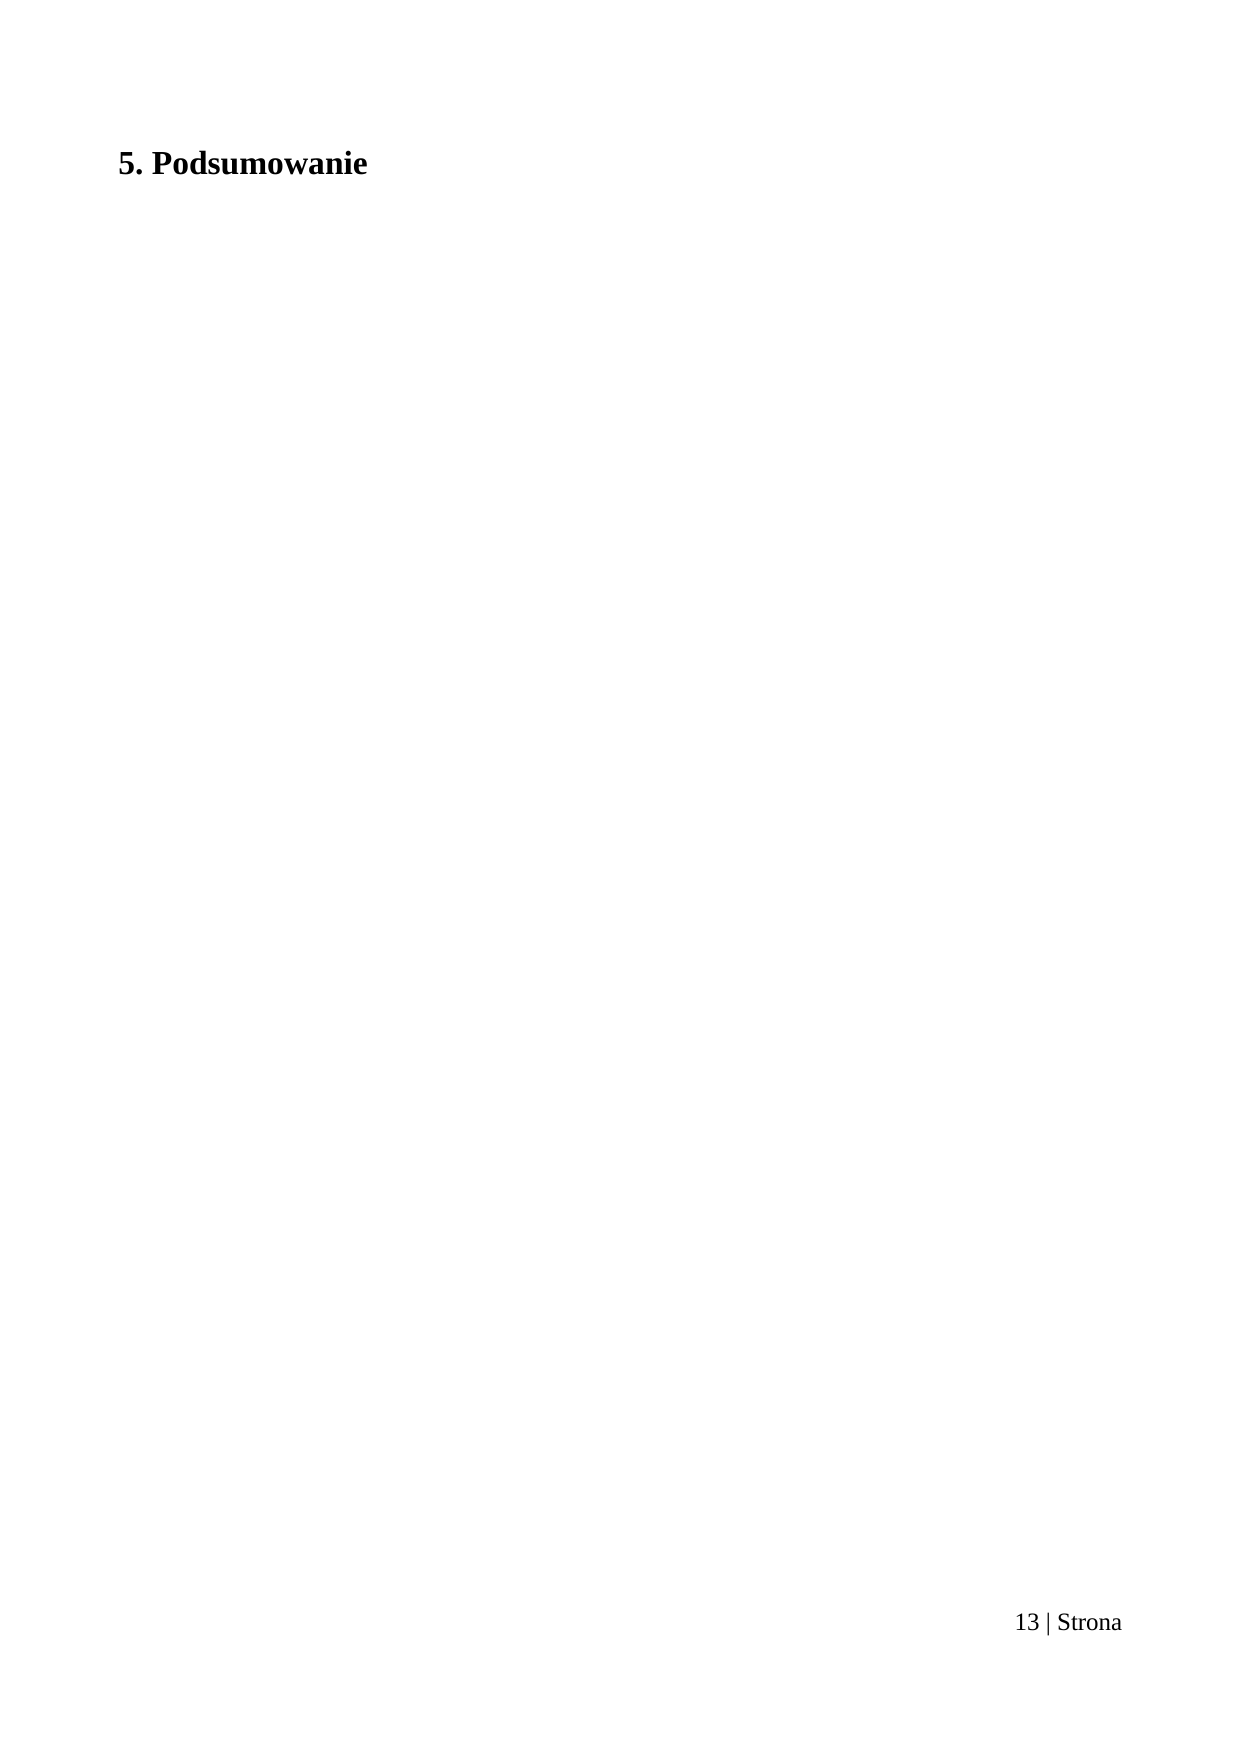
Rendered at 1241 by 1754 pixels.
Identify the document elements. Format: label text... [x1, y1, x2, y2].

subtitle 5. Podsumowanie [118, 143, 1122, 182]
